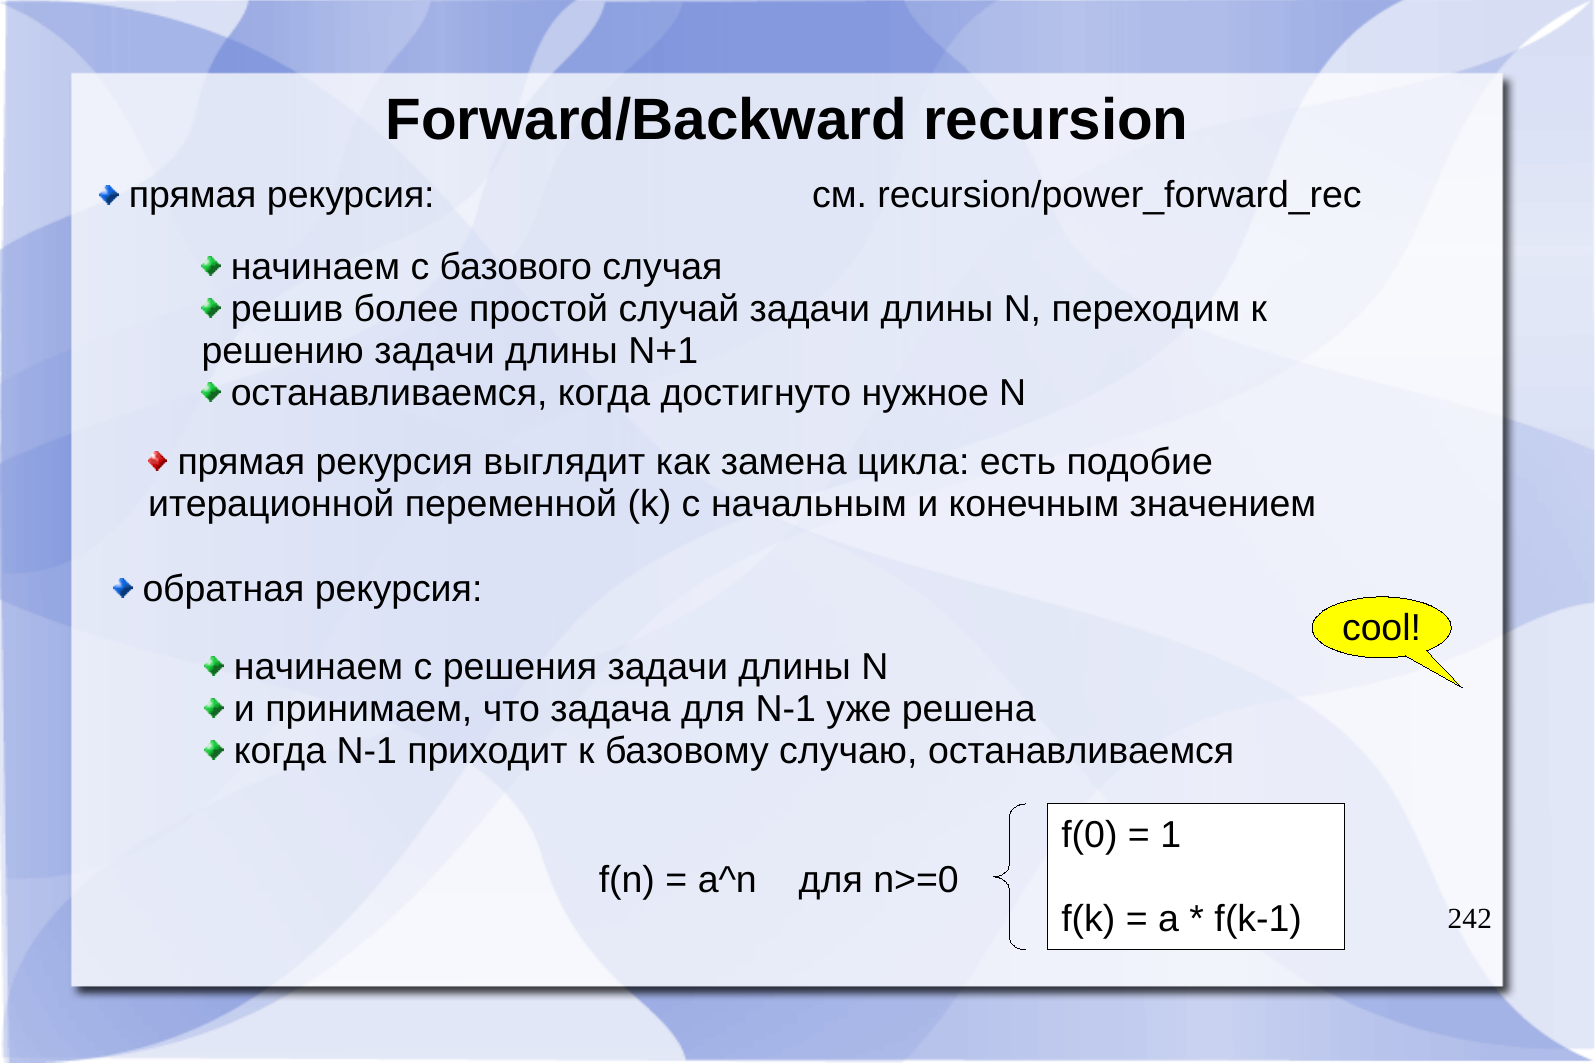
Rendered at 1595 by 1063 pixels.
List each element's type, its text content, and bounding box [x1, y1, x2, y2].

text_box обратная рекурсия: [99, 561, 496, 616]
text_box начинаем с решения задачи длины N и принимаем, что задача для N-1 уже решена когда N-1 приходит к базовому случаю, останавливаемся [191, 639, 1247, 778]
text_box f(0) = 1 f(k) = a * f(k-1) [1047, 803, 1345, 950]
text_box прямая рекурсия: [86, 167, 448, 222]
text_box прямая рекурсия выглядит как замена цикла: есть подобие итерационной переменной (k) с начальным и конечным значением [134, 434, 1461, 531]
text_box cool! [1312, 596, 1463, 688]
text_box начинаем с базового случая решив более простой случай задачи длины N, переходим к решению задачи длины N+1 останавливаемся, когда достигнуто нужное N [188, 239, 1411, 420]
text_box см. recursion/power_forward_rec [798, 167, 1423, 222]
title Forward/Backward recursion [75, 75, 1501, 164]
picture [0, 0, 1595, 1063]
text_box f(n) = a^n для n>=0 [584, 850, 992, 908]
